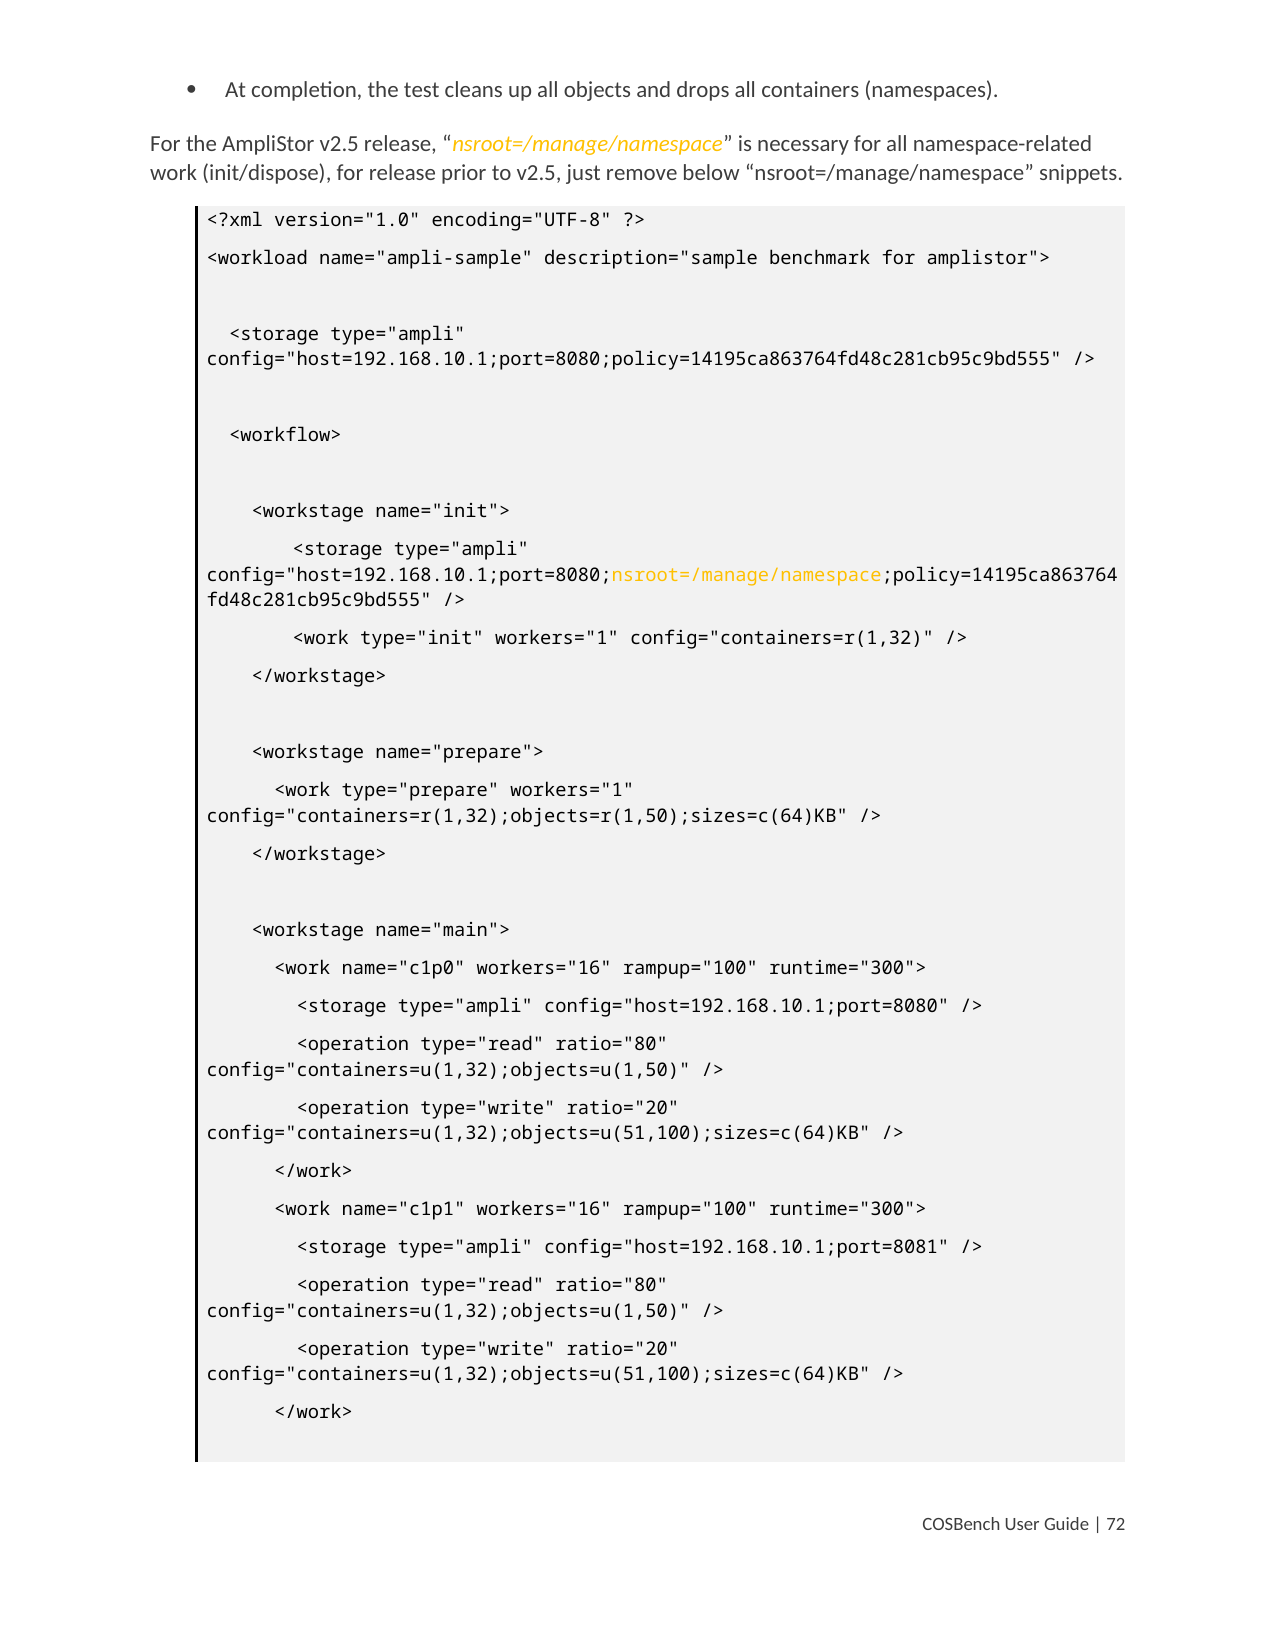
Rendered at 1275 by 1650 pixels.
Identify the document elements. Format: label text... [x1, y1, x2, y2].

list At completion, the test cleans up all objects and drops all containers (namespaces). [187, 75, 1125, 103]
text <storage type="ampli" config="host=192.168.10.1;port=8080;policy=14195ca863764fd48c281cb95c9bd555" /> [198, 320, 1125, 371]
text <operation type="write" ratio="20" config="containers=u(1,32);objects=u(51,100);sizes=c(64)KB" /> [198, 1335, 1125, 1386]
text </workstage> [198, 840, 1125, 866]
text </workstage> [198, 663, 1125, 688]
text <operation type="read" ratio="80" config="containers=u(1,32);objects=u(1,50)" /> [198, 1272, 1125, 1323]
text </work> [198, 1157, 1125, 1183]
text <work type="init" workers="1" config="containers=r(1,32)" /> [198, 625, 1125, 650]
text <workstage name="init"> [198, 498, 1125, 523]
text <work name="c1p1" workers="16" rampup="100" runtime="300"> [198, 1196, 1125, 1221]
text <workstage name="prepare"> [198, 739, 1125, 764]
text <workflow> [198, 422, 1125, 447]
text <work type="prepare" workers="1" config="containers=r(1,32);objects=r(1,50);sizes=c(64)KB" /> [198, 777, 1125, 828]
text <workload name="ampli-sample" description="sample benchmark for amplistor"> [198, 244, 1125, 269]
text <workstage name="main"> [198, 916, 1125, 942]
text <storage type="ampli" config="host=192.168.10.1;port=8080" /> [198, 992, 1125, 1018]
text </work> [198, 1399, 1125, 1424]
text <?xml version="1.0" encoding="UTF-8" ?> [198, 206, 1125, 231]
text <operation type="write" ratio="20" config="containers=u(1,32);objects=u(51,100);sizes=c(64)KB" /> [198, 1094, 1125, 1145]
text <operation type="read" ratio="80" config="containers=u(1,32);objects=u(1,50)" /> [198, 1030, 1125, 1081]
text <storage type="ampli" config="host=192.168.10.1;port=8081" /> [198, 1233, 1125, 1259]
text <storage type="ampli" config="host=192.168.10.1;port=8080;nsroot=/manage/namespace;policy=14195ca863764fd48c281cb95c9bd555" /> [198, 536, 1125, 612]
text For the AmpliStor v2.5 release, “nsroot=/manage/namespace” is necessary for all namespace-related work (init/dispose), for release prior to v2.5, just remove below “nsroot=/manage/namespace” snippets. [150, 129, 1125, 186]
text <work name="c1p0" workers="16" rampup="100" runtime="300"> [198, 954, 1125, 980]
